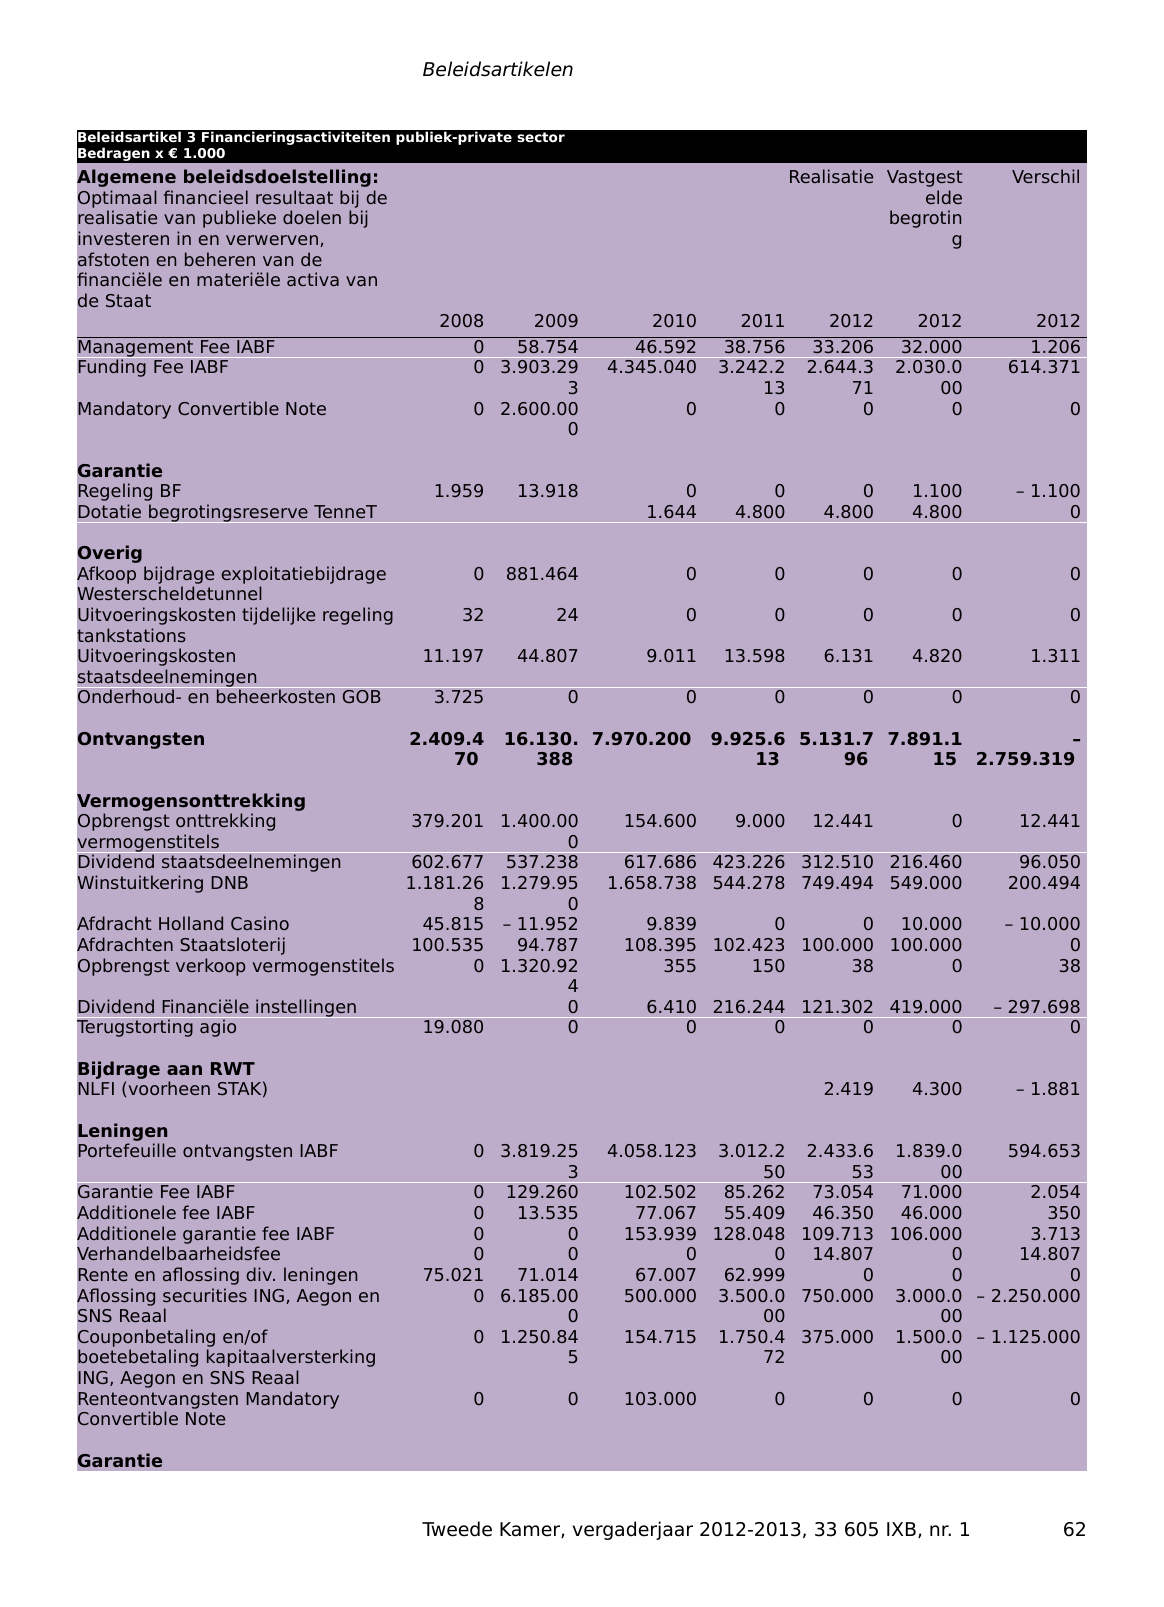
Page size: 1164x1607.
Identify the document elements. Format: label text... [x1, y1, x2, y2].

table_cell [880, 791, 968, 811]
table_cell [396, 1121, 490, 1141]
table_cell 73.054 [791, 1183, 880, 1203]
table_cell 749.494 [791, 873, 880, 914]
table_cell 46.350 [791, 1203, 880, 1224]
table_cell 85.262 [703, 1183, 791, 1203]
table_cell 2011 [703, 311, 791, 337]
table_cell [703, 770, 791, 791]
table_cell [490, 1430, 584, 1451]
table_cell 38 [969, 956, 1087, 997]
table_cell Renteontvangsten Mandatory Convertible Note [77, 1389, 396, 1430]
table_cell [396, 791, 490, 811]
table_cell 121.302 [791, 997, 880, 1017]
table_cell 0 [585, 1244, 703, 1265]
table_cell – 11.952 [490, 914, 584, 935]
table_cell 6.185.000 [490, 1286, 584, 1327]
table_cell [490, 461, 584, 481]
table_cell 9.011 [585, 646, 703, 687]
table_cell 13.598 [703, 646, 791, 687]
table_cell Rente en aflossing div. leningen [77, 1265, 396, 1286]
table_cell 0 [396, 956, 490, 997]
table_cell [396, 1038, 490, 1059]
table_cell 1.959 [396, 481, 490, 502]
table_cell 14.807 [969, 1244, 1087, 1265]
table_cell 0 [396, 1203, 490, 1224]
table_cell [396, 1100, 490, 1121]
table_cell 33.206 [791, 338, 880, 357]
table_cell 3.819.253 [490, 1141, 584, 1182]
table_cell [490, 1121, 584, 1141]
table_cell [77, 708, 396, 729]
table_cell – 1.881 [969, 1079, 1087, 1100]
table_cell [969, 1430, 1087, 1451]
table_cell 71.014 [490, 1265, 584, 1286]
table_cell 96.050 [969, 853, 1087, 873]
table_cell [791, 1121, 880, 1141]
table_cell [969, 523, 1087, 543]
table_cell [703, 1100, 791, 1121]
table_cell 3.242.213 [703, 358, 791, 399]
table_cell 106.000 [880, 1224, 968, 1244]
table_cell [969, 1059, 1087, 1079]
table_cell 549.000 [880, 873, 968, 914]
table_cell [585, 770, 703, 791]
table_cell [703, 1430, 791, 1451]
table_cell [585, 791, 703, 811]
table_cell 0 [703, 399, 791, 440]
table_cell Afdracht Holland Casino [77, 914, 396, 935]
table_cell [703, 791, 791, 811]
table_cell [880, 1430, 968, 1451]
table_cell [703, 440, 791, 461]
table_cell [490, 770, 584, 791]
table_cell 0 [396, 338, 490, 357]
table_cell 1.250.845 [490, 1327, 584, 1389]
table_cell 77.067 [585, 1203, 703, 1224]
table_cell [585, 1038, 703, 1059]
table_cell [490, 1451, 584, 1471]
table_cell 614.371 [969, 358, 1087, 399]
table_cell [585, 1079, 703, 1100]
table_cell 0 [880, 1265, 968, 1286]
table_cell Afdrachten Staatsloterij [77, 935, 396, 956]
table_cell 10.000 [880, 914, 968, 935]
table_cell [396, 708, 490, 729]
table_cell 1.206 [969, 338, 1087, 357]
table_cell [585, 1100, 703, 1121]
table_cell 750.000 [791, 1286, 880, 1327]
table_cell [791, 440, 880, 461]
table_cell Verschil [969, 163, 1087, 311]
table_cell 1.400.000 [490, 811, 584, 852]
table_cell [791, 1059, 880, 1079]
table_cell 13.918 [490, 481, 584, 502]
table_cell 3.500.000 [703, 1286, 791, 1327]
table_cell 14.807 [791, 1244, 880, 1265]
table_cell [77, 1430, 396, 1451]
table_cell 0 [969, 1389, 1087, 1430]
table_cell 153.939 [585, 1224, 703, 1244]
table_cell 102.423 [703, 935, 791, 956]
table_cell Management Fee IABF [77, 338, 396, 357]
table_cell 2010 [585, 311, 703, 337]
table_cell [585, 1430, 703, 1451]
table_cell 423.226 [703, 853, 791, 873]
table_cell 109.713 [791, 1224, 880, 1244]
table_cell 0 [880, 564, 968, 605]
table_cell [791, 1038, 880, 1059]
table_cell 0 [969, 688, 1087, 708]
table_cell 7.970.200 [585, 729, 703, 770]
table_cell 2.433.653 [791, 1141, 880, 1182]
table_cell [396, 1059, 490, 1079]
table_cell 2.644.371 [791, 358, 880, 399]
table_cell 102.502 [585, 1183, 703, 1203]
table_cell [791, 770, 880, 791]
table_cell 44.807 [490, 646, 584, 687]
table_cell [969, 461, 1087, 481]
table_cell 0 [396, 1141, 490, 1182]
table_cell [585, 708, 703, 729]
table_cell 0 [791, 481, 880, 502]
table_cell – 2.759.319 [969, 729, 1087, 770]
table_cell 0 [880, 1244, 968, 1265]
table_cell [969, 440, 1087, 461]
table_cell 62.999 [703, 1265, 791, 1286]
table_cell 0 [490, 1224, 584, 1244]
table_cell [880, 770, 968, 791]
table_cell [791, 708, 880, 729]
table_cell 11.197 [396, 646, 490, 687]
table_cell 1.658.738 [585, 873, 703, 914]
table_cell [969, 1100, 1087, 1121]
table_cell 0 [490, 1018, 584, 1038]
table_cell 355 [585, 956, 703, 997]
table_cell [396, 1430, 490, 1451]
table_cell Additionele fee IABF [77, 1203, 396, 1224]
table_cell [396, 770, 490, 791]
table_cell 3.000.000 [880, 1286, 968, 1327]
table_cell 55.409 [703, 1203, 791, 1224]
table_cell [880, 1038, 968, 1059]
table_cell 0 [396, 1183, 490, 1203]
table_cell [585, 461, 703, 481]
table_cell 4.800 [880, 502, 968, 522]
table_cell [703, 1038, 791, 1059]
table_cell 0 [703, 688, 791, 708]
table_cell [791, 1100, 880, 1121]
table_cell 2.409.470 [396, 729, 490, 770]
table_cell Ontvangsten [77, 729, 396, 770]
table_cell 2.600.000 [490, 399, 584, 440]
table_cell [880, 461, 968, 481]
table_cell 0 [880, 1389, 968, 1430]
table_cell 500.000 [585, 1286, 703, 1327]
table_cell 0 [703, 605, 791, 646]
table_cell 0 [880, 811, 968, 852]
table_cell NLFI (voorheen STAK) [77, 1079, 396, 1100]
table_cell [585, 1121, 703, 1141]
table_cell 0 [396, 1389, 490, 1430]
table_cell 0 [703, 914, 791, 935]
table_cell [490, 1079, 584, 1100]
table_cell 2.054 [969, 1183, 1087, 1203]
table_cell [490, 1059, 584, 1079]
table_cell [703, 523, 791, 543]
table_cell 0 [585, 605, 703, 646]
table_cell [585, 1451, 703, 1471]
table_cell [490, 708, 584, 729]
table_cell [969, 543, 1087, 564]
table_cell 2.030.000 [880, 358, 968, 399]
table_cell – 10.000 [969, 914, 1087, 935]
table_cell 3.012.250 [703, 1141, 791, 1182]
table_cell Opbrengst onttrekking vermogenstitels [77, 811, 396, 852]
table_cell 0 [791, 1265, 880, 1286]
table_cell [490, 1038, 584, 1059]
table_cell 0 [969, 605, 1087, 646]
table_cell [77, 1038, 396, 1059]
table_cell Bijdrage aan RWT [77, 1059, 396, 1079]
table_cell [490, 791, 584, 811]
table_cell 0 [585, 688, 703, 708]
table_cell 0 [490, 688, 584, 708]
table_cell [703, 1121, 791, 1141]
table_cell [791, 543, 880, 564]
table_cell Leningen [77, 1121, 396, 1141]
table_cell Regeling BF [77, 481, 396, 502]
table_cell Dividend Financiële instellingen [77, 997, 396, 1017]
table_cell [585, 543, 703, 564]
table_cell 1.181.268 [396, 873, 490, 914]
table_cell [77, 311, 396, 337]
table_cell [490, 543, 584, 564]
table_cell 544.278 [703, 873, 791, 914]
table_cell [490, 1100, 584, 1121]
table_cell Winstuitkering DNB [77, 873, 396, 914]
table_cell 4.300 [880, 1079, 968, 1100]
table_cell Uitvoeringskosten tijdelijke regeling tankstations [77, 605, 396, 646]
table_cell [396, 502, 490, 522]
table_cell 0 [880, 1018, 968, 1038]
table_cell 24 [490, 605, 584, 646]
table_cell [77, 1100, 396, 1121]
table_cell 2012 [791, 311, 880, 337]
table_cell 0 [703, 1244, 791, 1265]
table_cell Opbrengst verkoop vermogenstitels [77, 956, 396, 997]
table_cell [880, 523, 968, 543]
table_cell 4.345.040 [585, 358, 703, 399]
table_cell 1.644 [585, 502, 703, 522]
table_cell 75.021 [396, 1265, 490, 1286]
table_cell 38 [791, 956, 880, 997]
table_cell [396, 440, 490, 461]
table_cell [969, 1121, 1087, 1141]
table_cell 13.535 [490, 1203, 584, 1224]
table_cell [880, 543, 968, 564]
table_cell [77, 523, 396, 543]
table_cell [490, 523, 584, 543]
table_cell [791, 1430, 880, 1451]
table_cell Garantie [77, 461, 396, 481]
table_cell 0 [880, 605, 968, 646]
table_cell 594.653 [969, 1141, 1087, 1182]
table_cell Portefeuille ontvangsten IABF [77, 1141, 396, 1182]
table_cell 38.756 [703, 338, 791, 357]
table_cell 103.000 [585, 1389, 703, 1430]
table_cell 154.715 [585, 1327, 703, 1389]
table_cell 0 [969, 399, 1087, 440]
table_header Beleidsartikel 3 Financieringsactiviteiten publiek-private sector Bedragen x € 1.000 [77, 130, 1087, 161]
table_cell [585, 1059, 703, 1079]
table_cell 0 [703, 1018, 791, 1038]
table_cell [703, 1079, 791, 1100]
table_cell 1.311 [969, 646, 1087, 687]
table_cell 0 [791, 688, 880, 708]
table_cell – 1.100 [969, 481, 1087, 502]
table_cell [490, 502, 584, 522]
table_cell 0 [880, 399, 968, 440]
table_cell 0 [791, 914, 880, 935]
table_cell 4.800 [791, 502, 880, 522]
table_cell [880, 1059, 968, 1079]
table_cell [969, 770, 1087, 791]
table_cell 1.839.000 [880, 1141, 968, 1182]
table_cell 0 [490, 1389, 584, 1430]
table_cell [77, 770, 396, 791]
table_cell [703, 461, 791, 481]
table_cell Terugstorting agio [77, 1018, 396, 1038]
table_cell 0 [585, 564, 703, 605]
table_cell 7.891.115 [880, 729, 968, 770]
table_cell Funding Fee IABF [77, 358, 396, 399]
table_cell 0 [585, 1018, 703, 1038]
table_cell Overig [77, 543, 396, 564]
table_cell [703, 1059, 791, 1079]
table_cell 4.820 [880, 646, 968, 687]
table_cell 6.131 [791, 646, 880, 687]
table_cell 200.494 [969, 873, 1087, 914]
table_cell [585, 440, 703, 461]
table_cell 379.201 [396, 811, 490, 852]
table_cell 94.787 [490, 935, 584, 956]
table_cell Additionele garantie fee IABF [77, 1224, 396, 1244]
table_cell 602.677 [396, 853, 490, 873]
table_cell 0 [969, 1265, 1087, 1286]
table_cell 12.441 [791, 811, 880, 852]
table_cell – 1.125.000 [969, 1327, 1087, 1389]
table_cell 0 [791, 1018, 880, 1038]
table_cell [969, 1451, 1087, 1471]
table_cell 0 [791, 605, 880, 646]
table_cell 0 [396, 1286, 490, 1327]
table_cell 617.686 [585, 853, 703, 873]
table_cell 154.600 [585, 811, 703, 852]
table_cell 881.464 [490, 564, 584, 605]
table_cell Dividend staatsdeelnemingen [77, 853, 396, 873]
table_cell 2012 [880, 311, 968, 337]
table_cell Dotatie begrotingsreserve TenneT [77, 502, 396, 522]
table_cell 46.592 [585, 338, 703, 357]
table_cell 19.080 [396, 1018, 490, 1038]
table_cell – 297.698 [969, 997, 1087, 1017]
table_cell 108.395 [585, 935, 703, 956]
table_cell 150 [703, 956, 791, 997]
table_cell Garantie [77, 1451, 396, 1471]
table_cell 312.510 [791, 853, 880, 873]
table_cell 3.725 [396, 688, 490, 708]
table_cell 0 [396, 1244, 490, 1265]
table_cell 128.048 [703, 1224, 791, 1244]
table_cell [969, 791, 1087, 811]
table_cell [490, 440, 584, 461]
table_cell 0 [490, 997, 584, 1017]
table_cell 2009 [490, 311, 584, 337]
table_cell [396, 997, 490, 1017]
table_cell 1.100 [880, 481, 968, 502]
table_cell 0 [585, 399, 703, 440]
table_cell [791, 1451, 880, 1471]
table_cell 1.320.924 [490, 956, 584, 997]
table_cell 0 [791, 1389, 880, 1430]
table_cell 0 [703, 481, 791, 502]
table_cell 216.244 [703, 997, 791, 1017]
table_cell 3.713 [969, 1224, 1087, 1244]
table_cell 0 [703, 1389, 791, 1430]
table_cell Verhandelbaarheidsfee [77, 1244, 396, 1265]
table_cell [585, 523, 703, 543]
table_cell 16.130.388 [490, 729, 584, 770]
table_cell 0 [791, 564, 880, 605]
table_cell 2012 [969, 311, 1087, 337]
table_cell 1.750.472 [703, 1327, 791, 1389]
table_cell [396, 1079, 490, 1100]
table_cell 9.839 [585, 914, 703, 935]
table_cell [703, 1451, 791, 1471]
table_cell 0 [396, 564, 490, 605]
table_cell 375.000 [791, 1327, 880, 1389]
table_cell 32.000 [880, 338, 968, 357]
table_cell Mandatory Convertible Note [77, 399, 396, 440]
table_cell Onderhoud- en beheerkosten GOB [77, 688, 396, 708]
table_cell 45.815 [396, 914, 490, 935]
table_cell [703, 708, 791, 729]
table_cell – 2.250.000 [969, 1286, 1087, 1327]
table_cell [396, 1451, 490, 1471]
table_cell [791, 523, 880, 543]
table_cell 2.419 [791, 1079, 880, 1100]
table_cell Vermogensonttrekking [77, 791, 396, 811]
table_cell 0 [969, 564, 1087, 605]
table_cell [880, 440, 968, 461]
table_cell 0 [396, 1224, 490, 1244]
table_cell 100.000 [791, 935, 880, 956]
table_cell [969, 708, 1087, 729]
table_cell 0 [880, 688, 968, 708]
table_cell 0 [969, 1018, 1087, 1038]
table_cell Garantie Fee IABF [77, 1183, 396, 1203]
table_cell [880, 1100, 968, 1121]
table_cell 129.260 [490, 1183, 584, 1203]
table_cell [880, 1451, 968, 1471]
table_cell Aflossing securities ING, Aegon en SNS Reaal [77, 1286, 396, 1327]
table_cell 0 [703, 564, 791, 605]
table_cell 58.754 [490, 338, 584, 357]
table_cell 5.131.796 [791, 729, 880, 770]
table_cell 1.500.000 [880, 1327, 968, 1389]
table_cell [791, 461, 880, 481]
table_cell [77, 440, 396, 461]
table_cell 6.410 [585, 997, 703, 1017]
table_cell Algemene beleidsdoelstelling: Optimaal financieel resultaat bij de realisatie van publieke doelen bij investeren in en verwerven, afstoten en beheren van de financiële en materiële activa van de Staat [77, 163, 396, 311]
table_cell 350 [969, 1203, 1087, 1224]
table_cell [880, 1121, 968, 1141]
table_cell Uitvoeringskosten staatsdeelnemingen [77, 646, 396, 687]
table_cell 0 [880, 956, 968, 997]
table_cell 46.000 [880, 1203, 968, 1224]
table_cell 2008 [396, 311, 490, 337]
table_cell 0 [791, 399, 880, 440]
table_cell 537.238 [490, 853, 584, 873]
table_cell 100.535 [396, 935, 490, 956]
table_cell Vastgestelde begroting [880, 163, 968, 311]
table_cell 0 [490, 1244, 584, 1265]
table_cell 4.800 [703, 502, 791, 522]
table_cell [969, 1038, 1087, 1059]
table_cell 216.460 [880, 853, 968, 873]
table_cell 67.007 [585, 1265, 703, 1286]
table_cell [396, 543, 490, 564]
table_cell 32 [396, 605, 490, 646]
table_cell 71.000 [880, 1183, 968, 1203]
table_cell [396, 523, 490, 543]
table_cell 419.000 [880, 997, 968, 1017]
table_cell 1.279.950 [490, 873, 584, 914]
table_cell 4.058.123 [585, 1141, 703, 1182]
table_cell 0 [396, 358, 490, 399]
table_cell 0 [396, 399, 490, 440]
table_cell 9.925.613 [703, 729, 791, 770]
table_cell Realisatie [396, 163, 880, 311]
table_cell 9.000 [703, 811, 791, 852]
table_cell 0 [969, 935, 1087, 956]
table_cell Afkoop bijdrage exploitatiebijdrage Westerscheldetunnel [77, 564, 396, 605]
table_cell [703, 543, 791, 564]
table_cell 100.000 [880, 935, 968, 956]
table_cell [396, 461, 490, 481]
table_cell [880, 708, 968, 729]
table_cell 3.903.293 [490, 358, 584, 399]
table_cell 0 [396, 1327, 490, 1389]
table_cell 0 [969, 502, 1087, 522]
table_cell [791, 791, 880, 811]
table_cell Couponbetaling en/of boetebetaling kapitaalversterking ING, Aegon en SNS Reaal [77, 1327, 396, 1389]
table_cell 12.441 [969, 811, 1087, 852]
table_cell 0 [585, 481, 703, 502]
